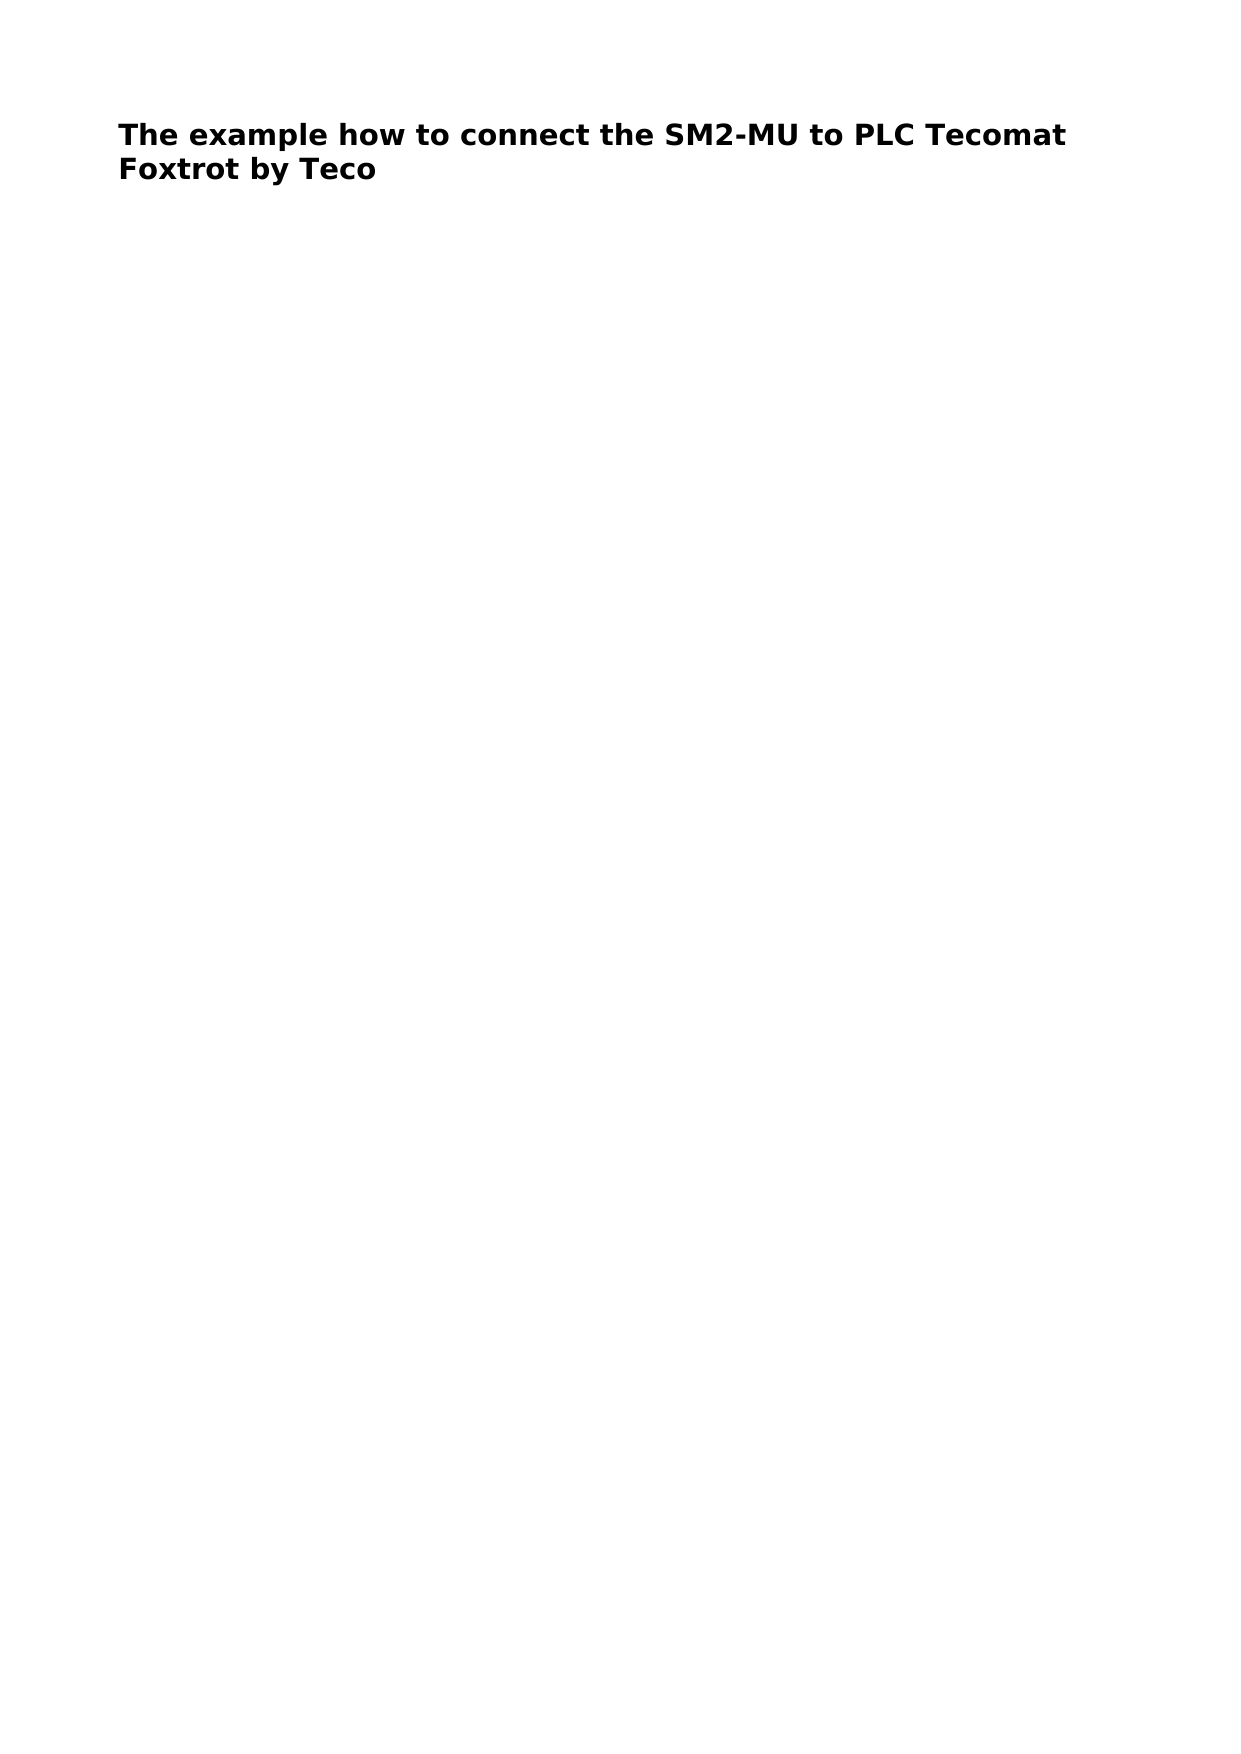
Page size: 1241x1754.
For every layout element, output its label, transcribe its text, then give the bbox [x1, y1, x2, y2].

subtitle The example how to connect the SM2-MU to PLC Tecomat Foxtrot by Teco [118, 118, 1122, 186]
